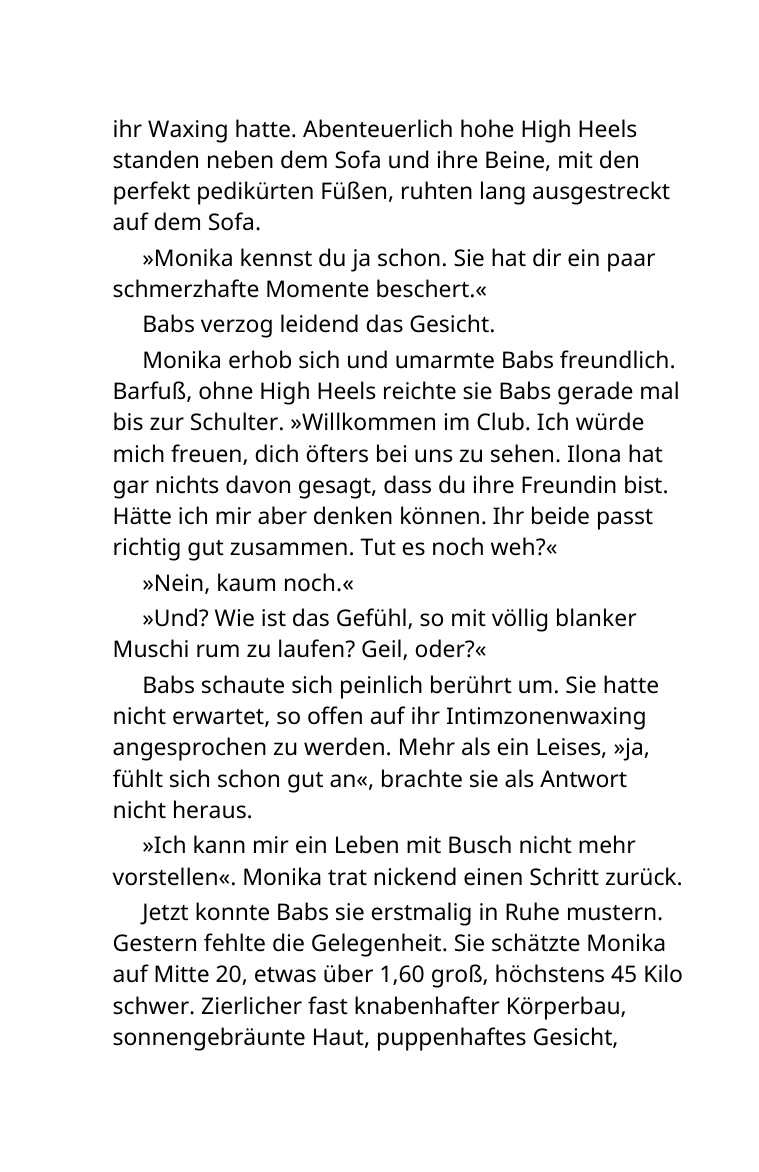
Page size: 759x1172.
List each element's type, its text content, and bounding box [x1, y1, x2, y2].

text »Nein, kaum noch.« [112, 567, 684, 598]
text »Und? Wie ist das Gefühl, so mit völlig blanker Muschi rum zu laufen? Geil, oder?« [112, 602, 684, 664]
text Jetzt konnte Babs sie erstmalig in Ruhe mustern. Gestern fehlte die Gelegenheit. Sie schätzte Monika auf Mitte 20, etwas über 1,60 groß, höchstens 45 Kilo schwer. Zierlicher fast knabenhafter Körperbau, sonnengebräunte Haut, puppenhaftes Gesicht, [112, 896, 684, 1052]
text Babs schaute sich peinlich berührt um. Sie hatte nicht erwartet, so offen auf ihr Intimzonenwaxing angesprochen zu werden. Mehr als ein Leises, »ja, fühlt sich schon gut an«, brachte sie als Antwort nicht heraus. [112, 669, 684, 825]
text Babs verzog leidend das Gesicht. [112, 308, 684, 339]
text Monika erhob sich und umarmte Babs freundlich. Barfuß, ohne High Heels reichte sie Babs gerade mal bis zur Schulter. »Willkommen im Club. Ich würde mich freuen, dich öfters bei uns zu sehen. Ilona hat gar nichts davon gesagt, dass du ihre Freundin bist. Hätte ich mir aber denken können. Ihr beide passt richtig gut zusammen. Tut es noch weh?« [112, 344, 684, 562]
text »Ich kann mir ein Leben mit Busch nicht mehr vorstellen«. Monika trat nickend einen Schritt zurück. [112, 829, 684, 892]
text ihr Waxing hatte. Abenteuerlich hohe High Heels standen neben dem Sofa und ihre Beine, mit den perfekt pedikürten Füßen, ruhten lang ausgestreckt auf dem Sofa. [112, 112, 684, 237]
text »Monika kennst du ja schon. Sie hat dir ein paar schmerzhafte Momente beschert.« [112, 242, 684, 304]
